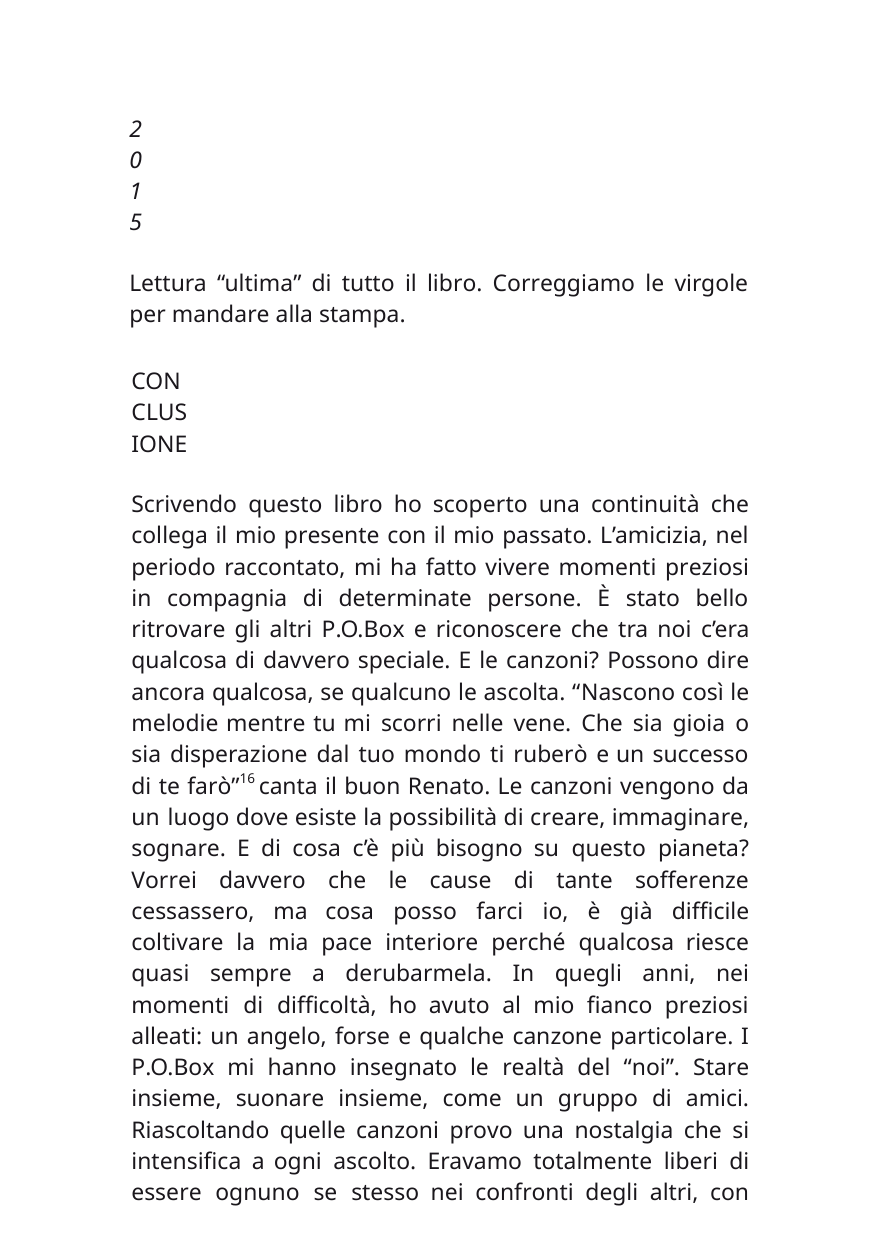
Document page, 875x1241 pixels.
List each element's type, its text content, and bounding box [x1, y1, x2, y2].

text Scrivendo questo libro ho scoperto una continuità che collega il mio presente con il mio passato. L’amicizia, nel periodo raccontato, mi ha fatto vivere momenti preziosi in compagnia di determinate persone. È stato bello ritrovare gli altri P.O.Box e riconoscere che tra noi c’era qualcosa di davvero speciale. E le canzoni? Possono dire ancora qualcosa, se qualcuno le ascolta. “Nascono così le melodie mentre tu mi scorri nelle vene. Che sia gioia o sia disperazione dal tuo mondo ti ruberò e un successo di te farò”16 canta il buon Renato. Le canzoni vengono da un luogo dove esiste la possibilità di creare, immaginare, sognare. E di cosa c’è più bisogno su questo pianeta? Vorrei davvero che le cause di tante sofferenze cessassero, ma cosa posso farci io, è già difficile coltivare la mia pace interiore perché qualcosa riesce quasi sempre a derubarmela. In quegli anni, nei momenti di difficoltà, ho avuto al mio fianco preziosi alleati: un angelo, forse e qualche canzone particolare. I P.O.Box mi hanno insegnato le realtà del “noi”. Stare insieme, suonare insieme, come un gruppo di amici. Riascoltando quelle canzoni provo una nostalgia che si intensifica a ogni ascolto. Eravamo totalmente liberi di essere ognuno se stesso nei confronti degli altri, con [131, 488, 749, 1207]
text Lettura “ultima” di tutto il libro. Correggiamo le virgole per mandare alla stampa. [129, 267, 748, 329]
text CONCLUSIONE [131, 365, 190, 459]
text 2015 [129, 112, 151, 237]
